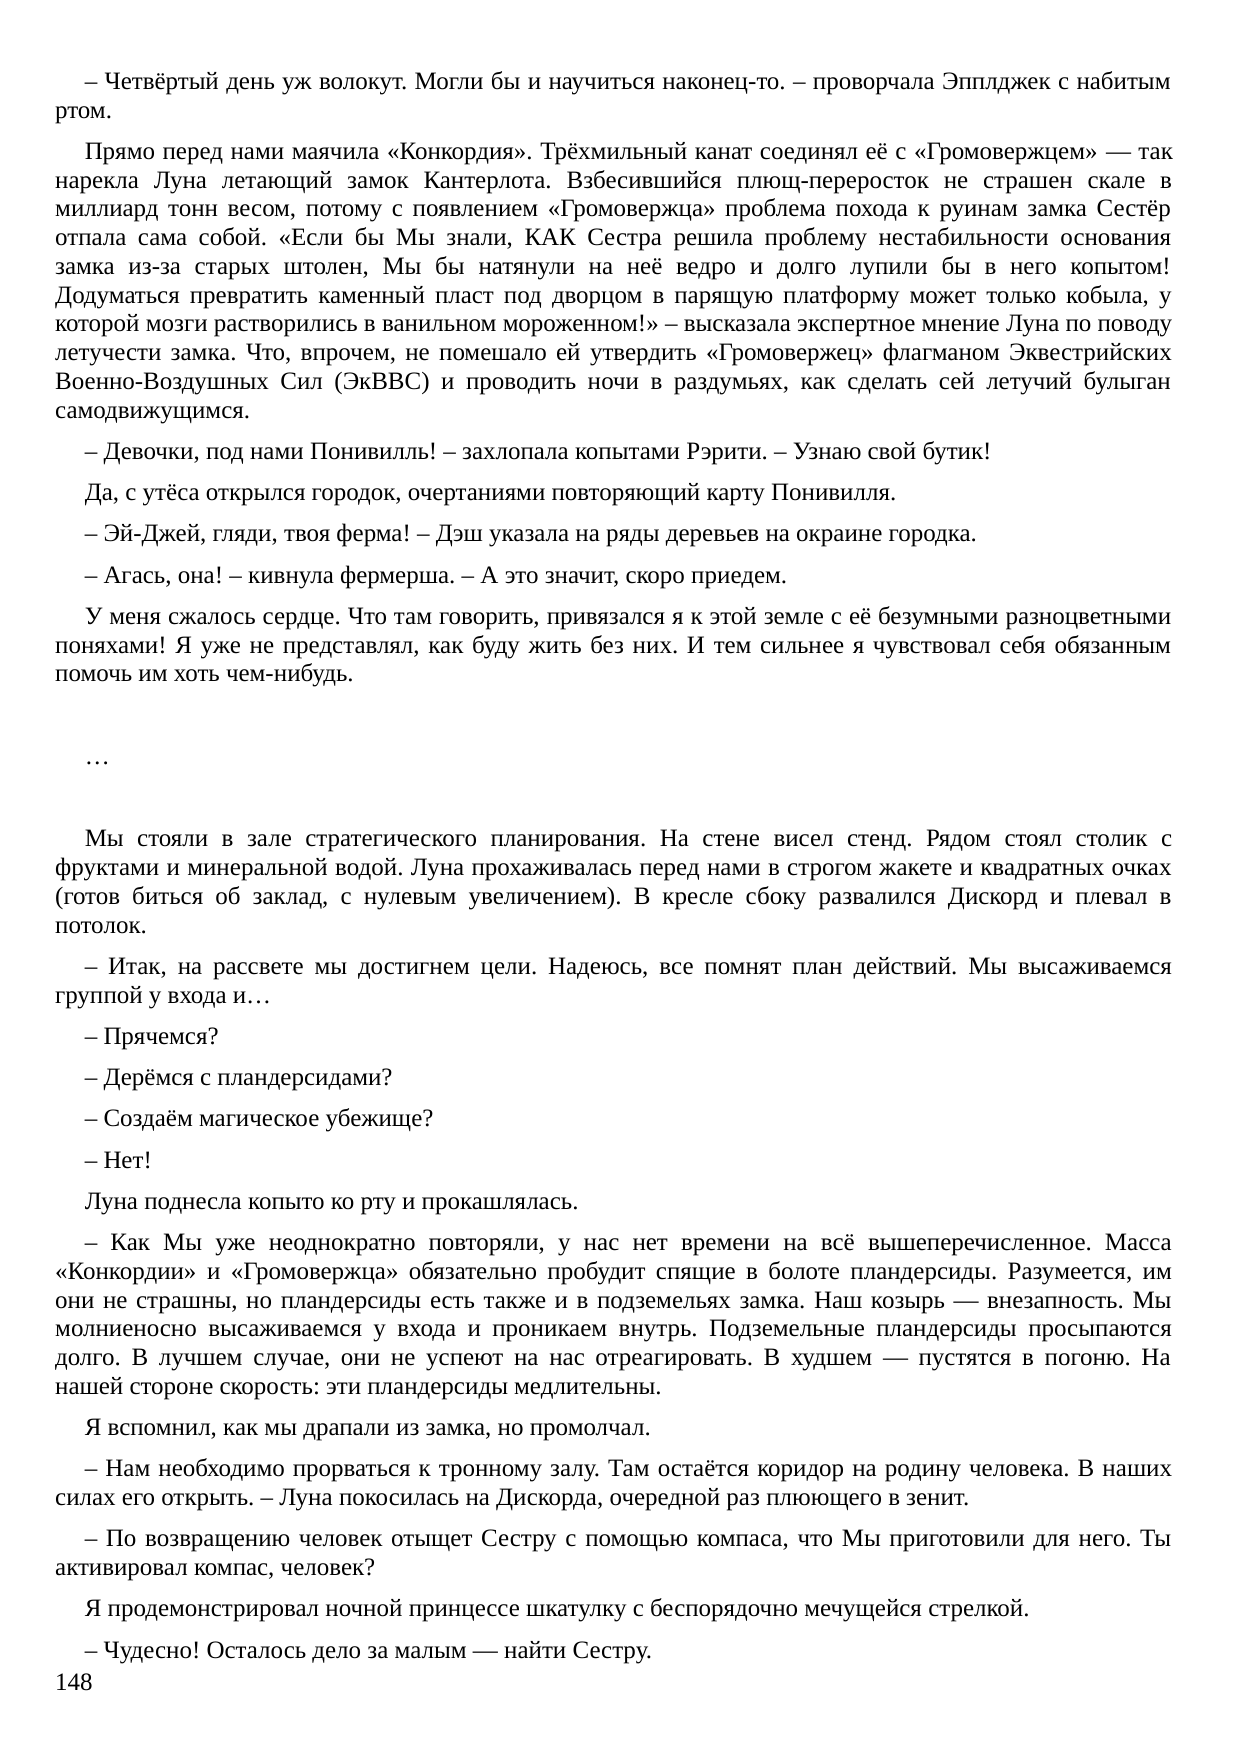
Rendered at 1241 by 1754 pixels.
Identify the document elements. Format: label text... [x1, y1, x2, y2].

text – Прячемся? [55, 1021, 1173, 1050]
text … [55, 741, 1173, 770]
text Да, с утёса открылся городок, очертаниями повторяющий карту Понивилля. [55, 477, 1173, 506]
text Я продемонстрировал ночной принцессе шкатулку с беспорядочно мечущейся стрелкой. [55, 1593, 1173, 1622]
text Я вспомнил, как мы драпали из замка, но промолчал. [55, 1412, 1173, 1441]
text – По возвращению человек отыщет Сестру с помощью компаса, что Мы приготовили для него. Ты активировал компас, человек? [55, 1523, 1173, 1581]
text – Агась, она! – кивнула фермерша. – А это значит, скоро приедем. [55, 560, 1173, 588]
text Луна поднесла копыто ко рту и прокашлялась. [55, 1186, 1173, 1215]
text Мы стояли в зале стратегического планирования. На стене висел стенд. Рядом стоял столик с фруктами и минеральной водой. Луна прохаживалась перед нами в строгом жакете и квадратных очках (готов биться об заклад, с нулевым увеличением). В кресле сбоку развалился Дискорд и плевал в потолок. [55, 823, 1173, 938]
text – Чудесно! Осталось дело за малым — найти Сестру. [55, 1635, 1173, 1663]
text – Четвёртый день уж волокут. Могли бы и научиться наконец-то. – проворчала Эпплджек с набитым ртом. [55, 66, 1173, 123]
text У меня сжалось сердце. Что там говорить, привязался я к этой земле с её безумными разноцветными поняхами! Я уже не представлял, как буду жить без них. И тем сильнее я чувствовал себя обязанным помочь им хоть чем-нибудь. [55, 601, 1173, 687]
text – Итак, на рассвете мы достигнем цели. Надеюсь, все помнят план действий. Мы высаживаемся группой у входа и… [55, 951, 1173, 1008]
text – Нет! [55, 1145, 1173, 1173]
text – Как Мы уже неоднократно повторяли, у нас нет времени на всё вышеперечисленное. Масса «Конкордии» и «Громовержца» обязательно пробудит спящие в болоте пландерсиды. Разумеется, им они не страшны, но пландерсиды есть также и в подземельях замка. Наш козырь — внезапность. Мы молниеносно высаживаемся у входа и проникаем внутрь. Подземельные пландерсиды просыпаются долго. В лучшем случае, они не успеют на нас отреагировать. В худшем — пустятся в погоню. На нашей стороне скорость: эти пландерсиды медлительны. [55, 1227, 1173, 1400]
text – Создаём магическое убежище? [55, 1103, 1173, 1132]
text – Девочки, под нами Понивилль! – захлопала копытами Рэрити. – Узнаю свой бутик! [55, 436, 1173, 465]
text – Дерёмся с пландерсидами? [55, 1062, 1173, 1091]
text – Нам необходимо прорваться к тронному залу. Там остаётся коридор на родину человека. В наших силах его открыть. – Луна покосилась на Дискорда, очередной раз плюющего в зенит. [55, 1453, 1173, 1511]
text – Эй-Джей, гляди, твоя ферма! – Дэш указала на ряды деревьев на окраине городка. [55, 518, 1173, 547]
text Прямо перед нами маячила «Конкордия». Трёхмильный канат соединял её с «Громовержцем» — так нарекла Луна летающий замок Кантерлота. Взбесившийся плющ-переросток не страшен скале в миллиард тонн весом, потому с появлением «Громовержца» проблема похода к руинам замка Сестёр отпала сама собой. «Если бы Мы знали, КАК Сестра решила проблему нестабильности основания замка из-за старых штолен, Мы бы натянули на неё ведро и долго лупили бы в него копытом! Додуматься превратить каменный пласт под дворцом в парящую платформу может только кобыла, у которой мозги растворились в ванильном мороженном!» – высказала экспертное мнение Луна по поводу летучести замка. Что, впрочем, не помешало ей утвердить «Громовержец» флагманом Эквестрийских Военно-Воздушных Сил (ЭкВВС) и проводить ночи в раздумьях, как сделать сей летучий булыган самодвижущимся. [55, 136, 1173, 423]
